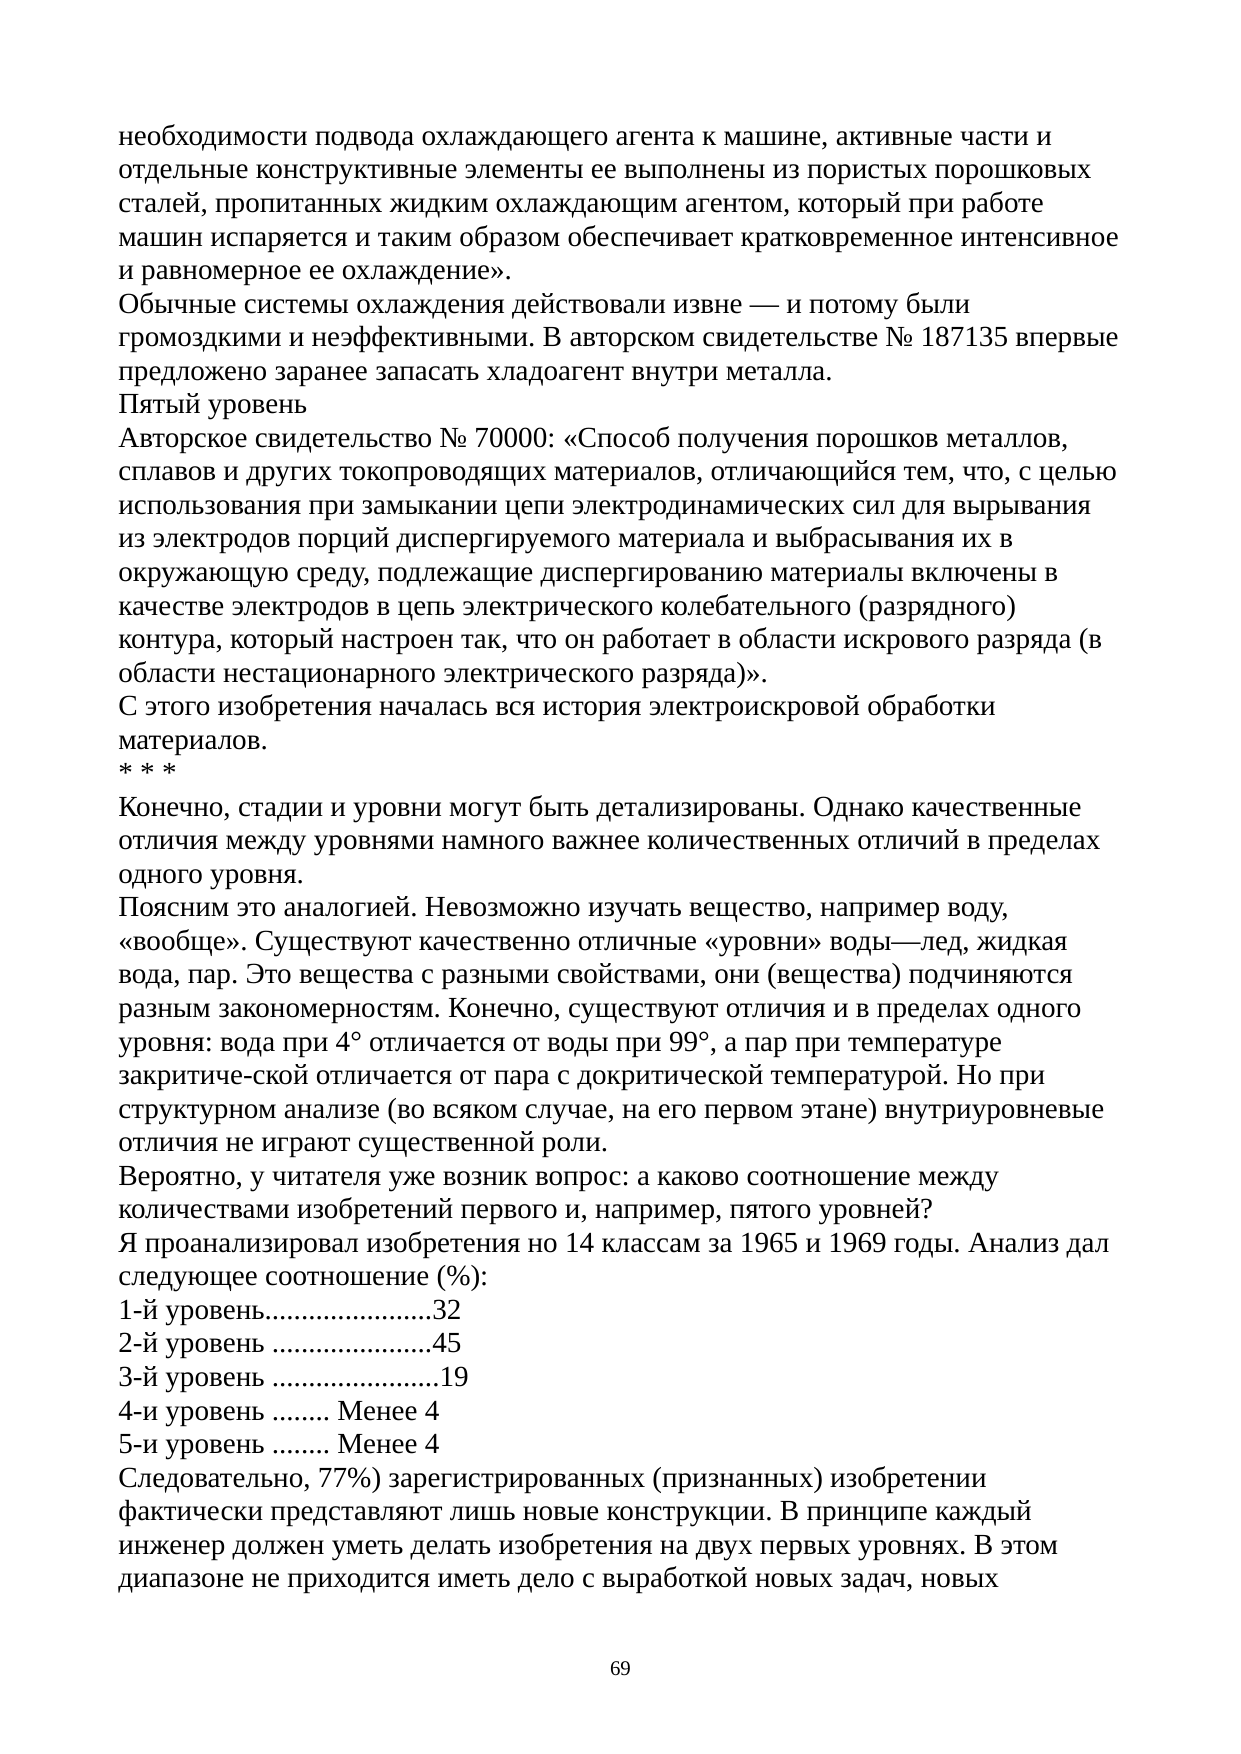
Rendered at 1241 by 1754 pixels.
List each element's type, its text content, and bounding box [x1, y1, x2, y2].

text * * * [118, 755, 1122, 789]
text 4-и уровень ........ Менее 4 [118, 1393, 1122, 1426]
text 5-и уровень ........ Менее 4 [118, 1426, 1122, 1460]
text 2-й уровень ......................45 [118, 1326, 1122, 1359]
text Поясним это аналогией. Невозможно изучать вещество, например воду, «вообще». Существуют качественно отличные «уровни» воды—лед, жидкая вода, пар. Это вещества с разными свойствами, они (вещества) подчиняются разным закономерностям. Конечно, существуют отличия и в пределах одного уровня: вода при 4° отличается от воды при 99°, а пар при температуре закритиче-ской отличается от пара с докритической температурой. Но при структурном анализе (во всяком случае, на его первом этане) внутриуровневые отличия не играют существенной роли. [118, 889, 1122, 1158]
text Конечно, стадии и уровни могут быть детализированы. Однако качественные отличия между уровнями намного важнее количественных отличий в пределах одного уровня. [118, 789, 1122, 889]
text Следовательно, 77%) зарегистрированных (признанных) изобретении фактически представляют лишь новые конструкции. В принципе каждый инженер должен уметь делать изобретения на двух первых уровнях. В этом диапазоне не приходится иметь дело с выработкой новых задач, новых [118, 1460, 1122, 1594]
text 1-й уровень.......................32 [118, 1292, 1122, 1326]
text Обычные системы охлаждения действовали извне — и потому были громоздкими и неэффективными. В авторском свидетельстве № 187135 впервые предложено заранее запасать хладоагент внутри металла. [118, 286, 1122, 386]
text Я проанализировал изобретения но 14 классам за 1965 и 1969 годы. Анализ дал следующее соотношение (%): [118, 1225, 1122, 1292]
text 3-й уровень .......................19 [118, 1359, 1122, 1393]
text необходимости подвода охлаждающего агента к машине, активные части и отдельные конструктивные элементы ее выполнены из пористых порошковых сталей, пропитанных жидким охлаждающим агентом, который при работе машин испаряется и таким образом обеспечивает кратковременное интенсивное и равномерное ее охлаждение». [118, 118, 1122, 286]
text Вероятно, у читателя уже возник вопрос: а каково соотношение между количествами изобретений первого и, например, пятого уровней? [118, 1158, 1122, 1225]
text С этого изобретения началась вся история электроискровой обработки материалов. [118, 688, 1122, 755]
text Авторское свидетельство № 70000: «Способ получения порошков металлов, сплавов и других токопроводящих материалов, отличающийся тем, что, с целью использования при замыкании цепи электродинамических сил для вырывания из электродов порций диспергируемого материала и выбрасывания их в окружающую среду, подлежащие диспергированию материалы включены в качестве электродов в цепь электрического колебательного (разрядного) контура, который настроен так, что он работает в области искрового разряда (в области нестационарного электрического разряда)». [118, 420, 1122, 688]
text Пятый уровень [118, 386, 1122, 420]
